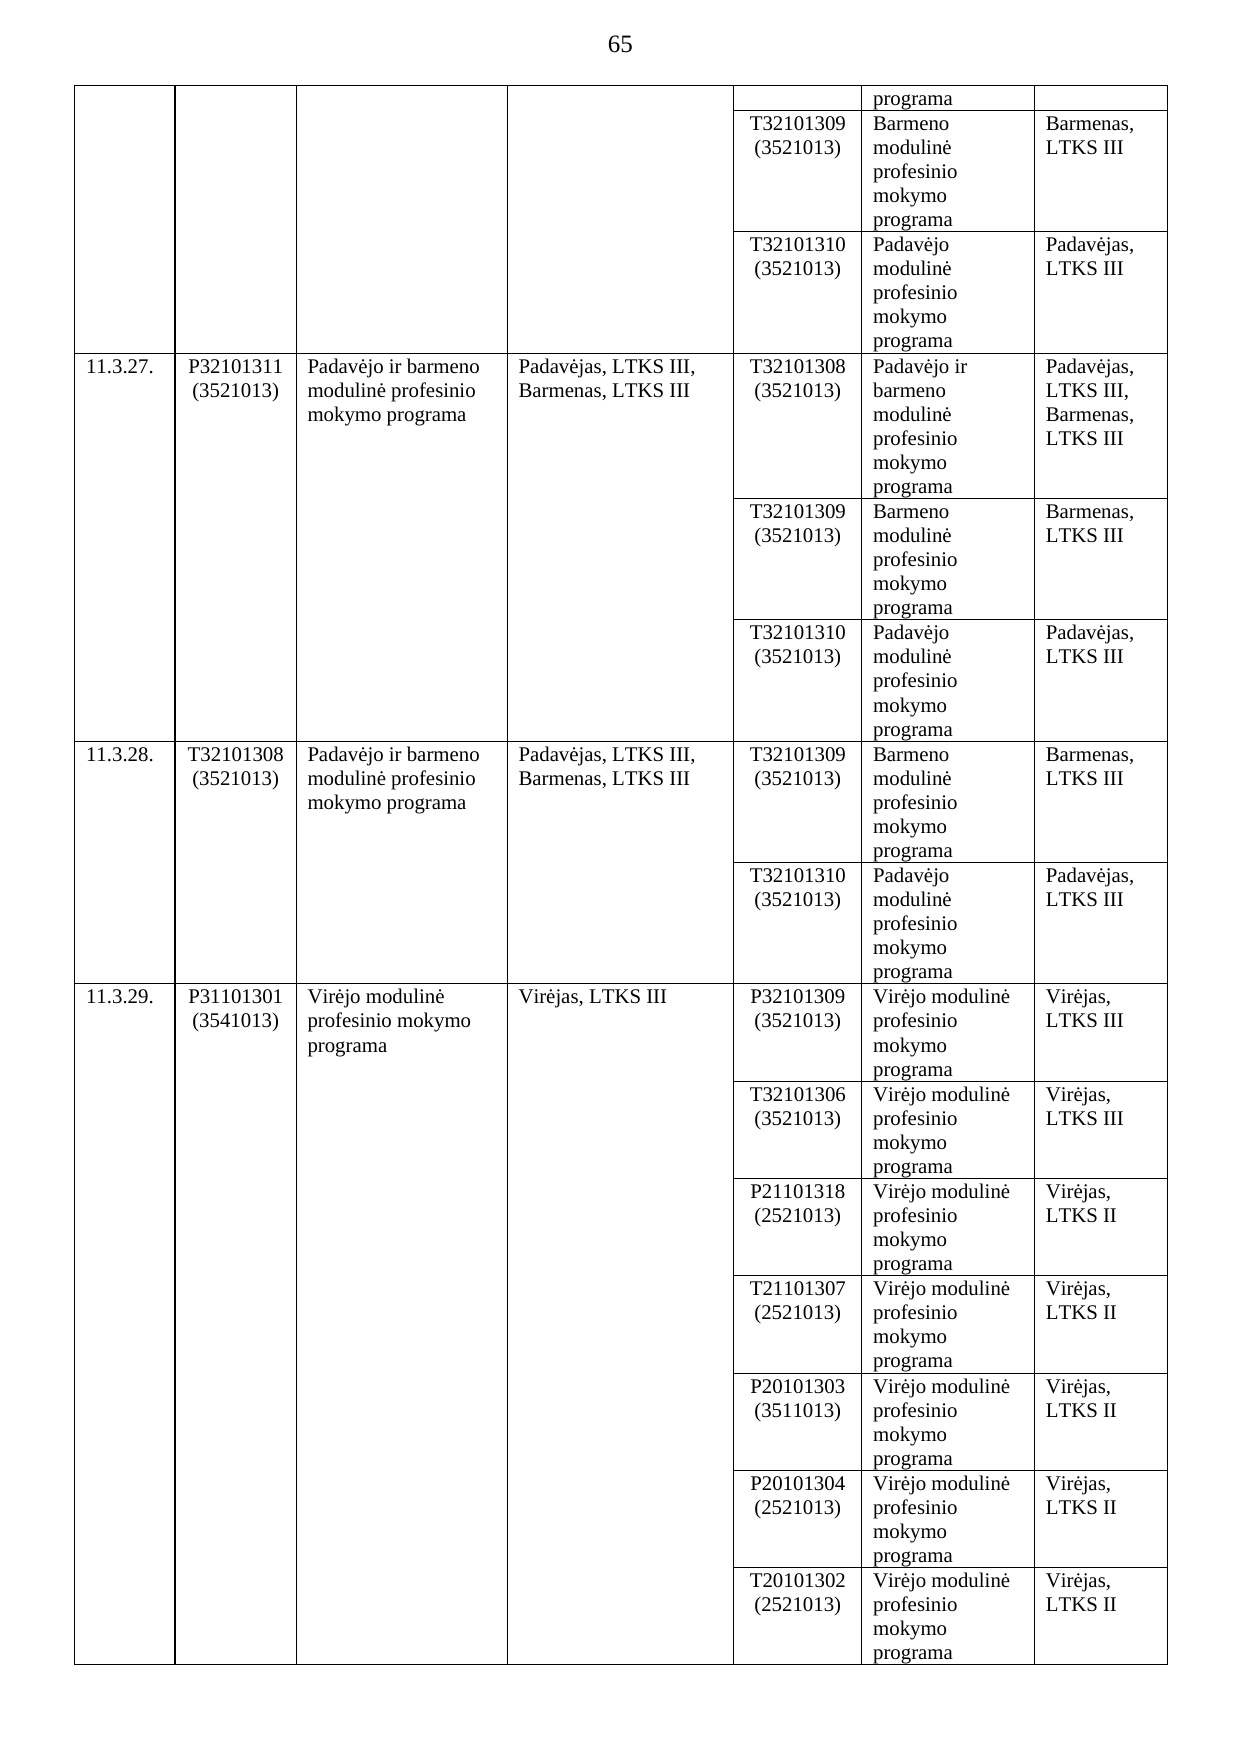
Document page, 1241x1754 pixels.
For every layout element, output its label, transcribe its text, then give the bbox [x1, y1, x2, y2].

table_cell P20101304 (2521013) [734, 1471, 861, 1567]
table_cell Virėjo modulinė profesinio mokymo programa [862, 984, 1034, 1081]
table_cell Barmenas, LTKS III [1035, 499, 1167, 619]
table_cell Virėjo modulinė profesinio mokymo programa [862, 1374, 1034, 1470]
table_cell Virėjas, LTKS III [508, 984, 733, 1664]
table_cell Padavėjas, LTKS III, Barmenas, LTKS III [508, 742, 733, 983]
table_cell [297, 86, 507, 352]
table_cell Padavėjas, LTKS III [1035, 620, 1167, 741]
table_cell [1035, 86, 1167, 110]
table_cell Padavėjo ir barmeno modulinė profesinio mokymo programa [862, 354, 1034, 498]
table_cell Barmeno modulinė profesinio mokymo programa [862, 742, 1034, 862]
table_cell T32101309 (3521013) [734, 111, 861, 231]
table_cell T32101308 (3521013) [176, 742, 296, 983]
table_cell P32101309 (3521013) [734, 984, 861, 1081]
table_cell T20101302 (2521013) [734, 1568, 861, 1664]
table_cell Virėjo modulinė profesinio mokymo programa [862, 1082, 1034, 1178]
table_cell P20101303 (3511013) [734, 1374, 861, 1470]
table_cell Padavėjo modulinė profesinio mokymo programa [862, 232, 1034, 352]
table_cell Barmeno modulinė profesinio mokymo programa [862, 111, 1034, 231]
table_cell P32101311 (3521013) [176, 354, 296, 741]
table_cell Padavėjas, LTKS III [1035, 232, 1167, 352]
table_cell programa [862, 86, 1034, 110]
table_cell [734, 86, 861, 110]
table_cell 11.3.27. [75, 354, 174, 741]
table_cell [75, 86, 174, 352]
table_cell Virėjo modulinė profesinio mokymo programa [862, 1276, 1034, 1372]
table_cell [508, 86, 733, 352]
table_cell Padavėjo modulinė profesinio mokymo programa [862, 620, 1034, 741]
table_cell Padavėjas, LTKS III [1035, 863, 1167, 983]
table_cell Barmenas, LTKS III [1035, 111, 1167, 231]
table_cell T32101310 (3521013) [734, 863, 861, 983]
table_cell Virėjo modulinė profesinio mokymo programa [862, 1179, 1034, 1275]
table_cell Virėjas, LTKS II [1035, 1568, 1167, 1664]
table_cell T32101310 (3521013) [734, 620, 861, 741]
table_cell Padavėjo modulinė profesinio mokymo programa [862, 863, 1034, 983]
table_cell 11.3.29. [75, 984, 174, 1664]
table_cell T32101306 (3521013) [734, 1082, 861, 1178]
table_cell T32101309 (3521013) [734, 742, 861, 862]
table_cell Virėjas, LTKS II [1035, 1471, 1167, 1567]
table_cell Virėjas, LTKS II [1035, 1374, 1167, 1470]
table_cell Padavėjo ir barmeno modulinė profesinio mokymo programa [297, 742, 507, 983]
table_cell Barmenas, LTKS III [1035, 742, 1167, 862]
table_cell Padavėjas, LTKS III, Barmenas, LTKS III [1035, 354, 1167, 498]
table_cell T32101310 (3521013) [734, 232, 861, 352]
table_cell Barmeno modulinė profesinio mokymo programa [862, 499, 1034, 619]
table_cell Virėjo modulinė profesinio mokymo programa [862, 1568, 1034, 1664]
table_cell P31101301 (3541013) [176, 984, 296, 1664]
table_cell Virėjas, LTKS II [1035, 1179, 1167, 1275]
table_cell T32101309 (3521013) [734, 499, 861, 619]
table_cell P21101318 (2521013) [734, 1179, 861, 1275]
table_cell T21101307 (2521013) [734, 1276, 861, 1372]
table_cell [176, 86, 296, 352]
table_cell Virėjo modulinė profesinio mokymo programa [862, 1471, 1034, 1567]
table_cell Padavėjo ir barmeno modulinė profesinio mokymo programa [297, 354, 507, 741]
table_cell Virėjas, LTKS III [1035, 984, 1167, 1081]
table_cell Virėjas, LTKS II [1035, 1276, 1167, 1372]
table_cell Padavėjas, LTKS III, Barmenas, LTKS III [508, 354, 733, 741]
table_cell 11.3.28. [75, 742, 174, 983]
table_cell Virėjas, LTKS III [1035, 1082, 1167, 1178]
table_cell Virėjo modulinė profesinio mokymo programa [297, 984, 507, 1664]
table_cell T32101308 (3521013) [734, 354, 861, 498]
